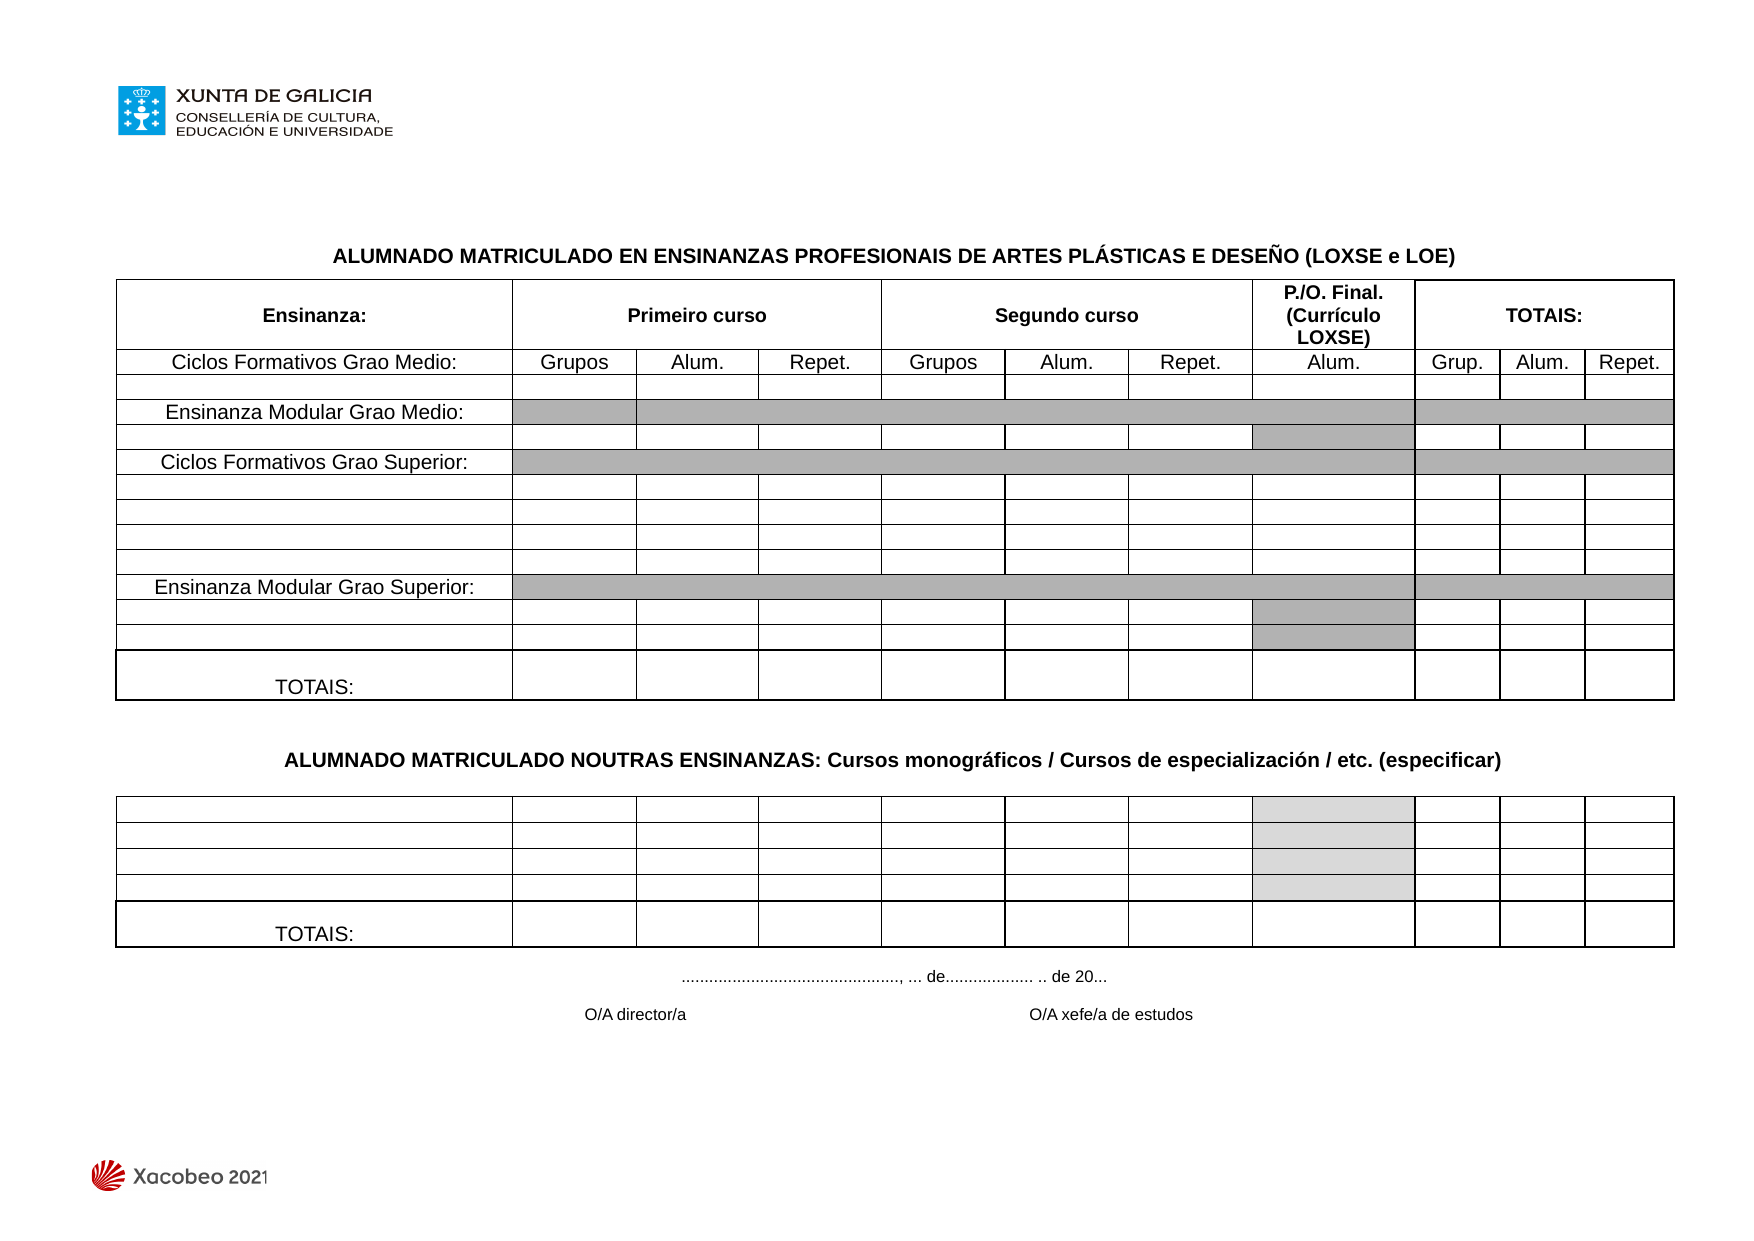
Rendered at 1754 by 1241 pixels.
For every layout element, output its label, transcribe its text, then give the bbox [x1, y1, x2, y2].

table_cell [1253, 875, 1414, 900]
table_cell [637, 902, 758, 946]
table_cell Grup. [1416, 350, 1499, 374]
table_cell [1253, 525, 1414, 549]
table_cell [759, 875, 881, 900]
table_cell [637, 823, 758, 848]
table_cell [513, 797, 636, 822]
table_cell [1129, 875, 1252, 900]
table_cell [637, 525, 758, 549]
table_cell [1416, 550, 1499, 574]
table_cell [637, 875, 758, 900]
table_cell [117, 425, 512, 449]
table_cell [1253, 550, 1414, 574]
table_cell [117, 875, 512, 900]
text O/A director/a O/A xefe/a de estudos [118, 1005, 1659, 1024]
table_cell [117, 550, 512, 574]
table_cell [1586, 849, 1673, 874]
table_cell [1586, 823, 1673, 848]
table_cell Repet. [759, 350, 881, 374]
table_cell [759, 600, 881, 624]
table_header TOTAIS: [1416, 281, 1673, 349]
table_cell [1006, 525, 1128, 549]
table_cell [513, 400, 636, 424]
table_cell [882, 625, 1004, 649]
table_cell [513, 849, 636, 874]
table_cell [1006, 849, 1128, 874]
table_cell [513, 575, 524, 599]
table_cell Ensinanza Modular Grao Superior: [117, 575, 512, 599]
table_cell [1006, 823, 1128, 848]
table_cell [1129, 902, 1252, 946]
table_cell [637, 400, 1414, 424]
table_cell [1129, 600, 1252, 624]
table_cell [1253, 475, 1414, 499]
table_cell [1006, 797, 1128, 822]
table_cell [1129, 575, 1414, 599]
table_cell [1586, 651, 1673, 698]
table_cell [1501, 525, 1584, 549]
table_cell [1416, 651, 1499, 698]
table_cell [882, 651, 1004, 698]
table_cell [1586, 425, 1673, 449]
table_cell ALUMNADO MATRICULADO EN ENSINANZAS PROFESIONAIS DE ARTES PLÁSTICAS E DESEÑO (LOXSE e LOE) ..............................................., ... de................... .. de 20... [113, 206, 1675, 1005]
table_cell [1416, 902, 1499, 946]
table_cell [882, 849, 1004, 874]
table_cell [1253, 902, 1414, 946]
table_cell [882, 500, 1004, 524]
table_cell [117, 500, 512, 524]
table_cell [1416, 450, 1673, 474]
table_cell [513, 500, 636, 524]
table_cell [1501, 600, 1584, 624]
table_cell [513, 651, 636, 698]
table_cell [513, 625, 636, 649]
table_cell [1416, 600, 1499, 624]
table_cell [1129, 425, 1252, 449]
table_cell [1129, 475, 1252, 499]
table_cell [759, 625, 881, 649]
table_cell [1253, 797, 1414, 822]
table_cell [1501, 849, 1584, 874]
table_cell [637, 375, 758, 399]
table_cell [1006, 875, 1128, 900]
table_cell [1006, 500, 1128, 524]
table_cell Alum. [1006, 350, 1128, 374]
table_cell [759, 902, 881, 946]
table_cell [759, 797, 881, 822]
table_cell [1586, 600, 1673, 624]
table_cell [513, 902, 636, 946]
table_cell [1586, 475, 1673, 499]
table_cell Ciclos Formativos Grao Superior: [117, 450, 512, 474]
table_cell [117, 823, 512, 848]
table_cell [1129, 823, 1252, 848]
picture [166, 86, 393, 136]
table_cell [1670, 701, 1674, 796]
table_cell [1501, 475, 1584, 499]
table_cell [1129, 500, 1252, 524]
table_cell [1416, 575, 1673, 599]
table_cell [1253, 375, 1414, 399]
table_cell [882, 823, 1004, 848]
table_cell [117, 849, 512, 874]
table_cell [117, 625, 512, 649]
table_cell [1501, 875, 1584, 900]
table_cell [1129, 525, 1252, 549]
table_cell [1006, 651, 1128, 698]
table_cell [117, 797, 512, 822]
table_cell [513, 875, 636, 900]
table_cell [1501, 425, 1584, 449]
table_cell [1586, 525, 1673, 549]
table_cell [637, 475, 758, 499]
table_cell Grupos [513, 350, 636, 374]
table_cell [759, 500, 881, 524]
table_cell [1416, 823, 1499, 848]
table_cell [759, 823, 881, 848]
table_cell [1129, 797, 1252, 822]
table_cell [1501, 651, 1584, 698]
table_cell [882, 375, 1004, 399]
table_cell [1253, 651, 1414, 698]
table_cell [1253, 500, 1414, 524]
picture [135, 107, 149, 130]
table_cell [882, 600, 1004, 624]
table_cell Repet. [1586, 350, 1673, 374]
table_cell [637, 425, 758, 449]
table_cell [882, 875, 1004, 900]
table_cell [1586, 500, 1673, 524]
table_cell Ensinanza Modular Grao Medio: [117, 400, 512, 424]
table_cell [1006, 550, 1128, 574]
table_cell [759, 849, 881, 874]
table_cell [1416, 849, 1499, 874]
table_cell [513, 525, 636, 549]
table_cell [882, 902, 1004, 946]
table_cell [513, 450, 1414, 474]
table_cell [1501, 902, 1584, 946]
table_cell [513, 550, 636, 574]
table_cell Alum. [637, 350, 758, 374]
table_cell ALUMNADO MATRICULADO NOUTRAS ENSINANZAS: Cursos monográficos / Cursos de especialización / etc. (especificar) [116, 701, 1670, 796]
table_cell [1586, 550, 1673, 574]
table_cell [759, 651, 881, 698]
table_cell Grupos [882, 350, 1004, 374]
picture [91, 1160, 267, 1191]
table_cell [513, 475, 636, 499]
table_cell [1416, 500, 1499, 524]
table_cell [1501, 375, 1584, 399]
table_cell TOTAIS: [117, 651, 512, 698]
table_cell [1006, 600, 1128, 624]
table_cell [1129, 625, 1252, 649]
table_cell [1586, 375, 1673, 399]
table_cell [1006, 375, 1128, 399]
table_cell [1129, 375, 1252, 399]
table_cell [637, 500, 758, 524]
table_cell [1586, 797, 1673, 822]
table_cell [513, 425, 636, 449]
table_cell [882, 797, 1004, 822]
table_cell [513, 823, 636, 848]
table_cell [637, 651, 758, 698]
table_cell [1501, 823, 1584, 848]
table_cell [759, 550, 881, 574]
table_cell [882, 475, 1004, 499]
table_cell Alum. [1501, 350, 1584, 374]
table_cell [1129, 651, 1252, 698]
table_cell [759, 425, 881, 449]
table_cell [1675, 206, 1679, 1005]
table_cell Repet. [1129, 350, 1252, 374]
table_cell [637, 849, 758, 874]
table_cell [1129, 550, 1252, 574]
table_cell [882, 550, 1004, 574]
table_cell [1416, 797, 1499, 822]
table_cell [759, 525, 881, 549]
table_cell [637, 797, 758, 822]
table_cell [1006, 425, 1128, 449]
table_cell [117, 375, 512, 399]
table_cell [1253, 625, 1414, 649]
table_cell [759, 475, 881, 499]
table_header Ensinanza: [117, 280, 512, 349]
table_cell [1416, 425, 1499, 449]
table_cell [1416, 475, 1499, 499]
table_cell [1253, 425, 1414, 449]
table_cell [1586, 902, 1673, 946]
table_cell [117, 600, 512, 624]
table_cell [882, 425, 1004, 449]
table_cell [1253, 600, 1414, 624]
table_cell [1117, 575, 1129, 599]
table_cell [117, 475, 512, 499]
table_cell [1416, 400, 1673, 424]
table_cell TOTAIS: [117, 902, 512, 946]
table_cell [1501, 797, 1584, 822]
table_cell [513, 375, 636, 399]
table_header P./O. Final. (Currículo LOXSE) [1253, 280, 1414, 349]
table_cell [637, 625, 758, 649]
table_cell [1586, 625, 1673, 649]
table_cell [1501, 500, 1584, 524]
table_cell [1416, 625, 1499, 649]
table_cell [1416, 375, 1499, 399]
table_cell [1006, 902, 1128, 946]
table_cell [759, 375, 881, 399]
table_cell [882, 525, 1004, 549]
table_header Segundo curso [882, 280, 1252, 349]
table_cell [1586, 875, 1673, 900]
table_cell [1416, 525, 1499, 549]
table_cell [1253, 823, 1414, 848]
table_cell [1006, 625, 1128, 649]
table_cell Ciclos Formativos Grao Medio: [117, 350, 512, 374]
table_cell [1129, 849, 1252, 874]
table_cell Alum. [1253, 350, 1414, 374]
table_cell [637, 550, 758, 574]
table_cell [1253, 849, 1414, 874]
table_cell [637, 600, 758, 624]
table_cell [1416, 875, 1499, 900]
table_cell [1501, 625, 1584, 649]
table_cell [513, 600, 636, 624]
table_cell [1006, 475, 1128, 499]
table_header Primeiro curso [513, 280, 881, 349]
table_cell [1501, 550, 1584, 574]
table_cell [117, 525, 512, 549]
